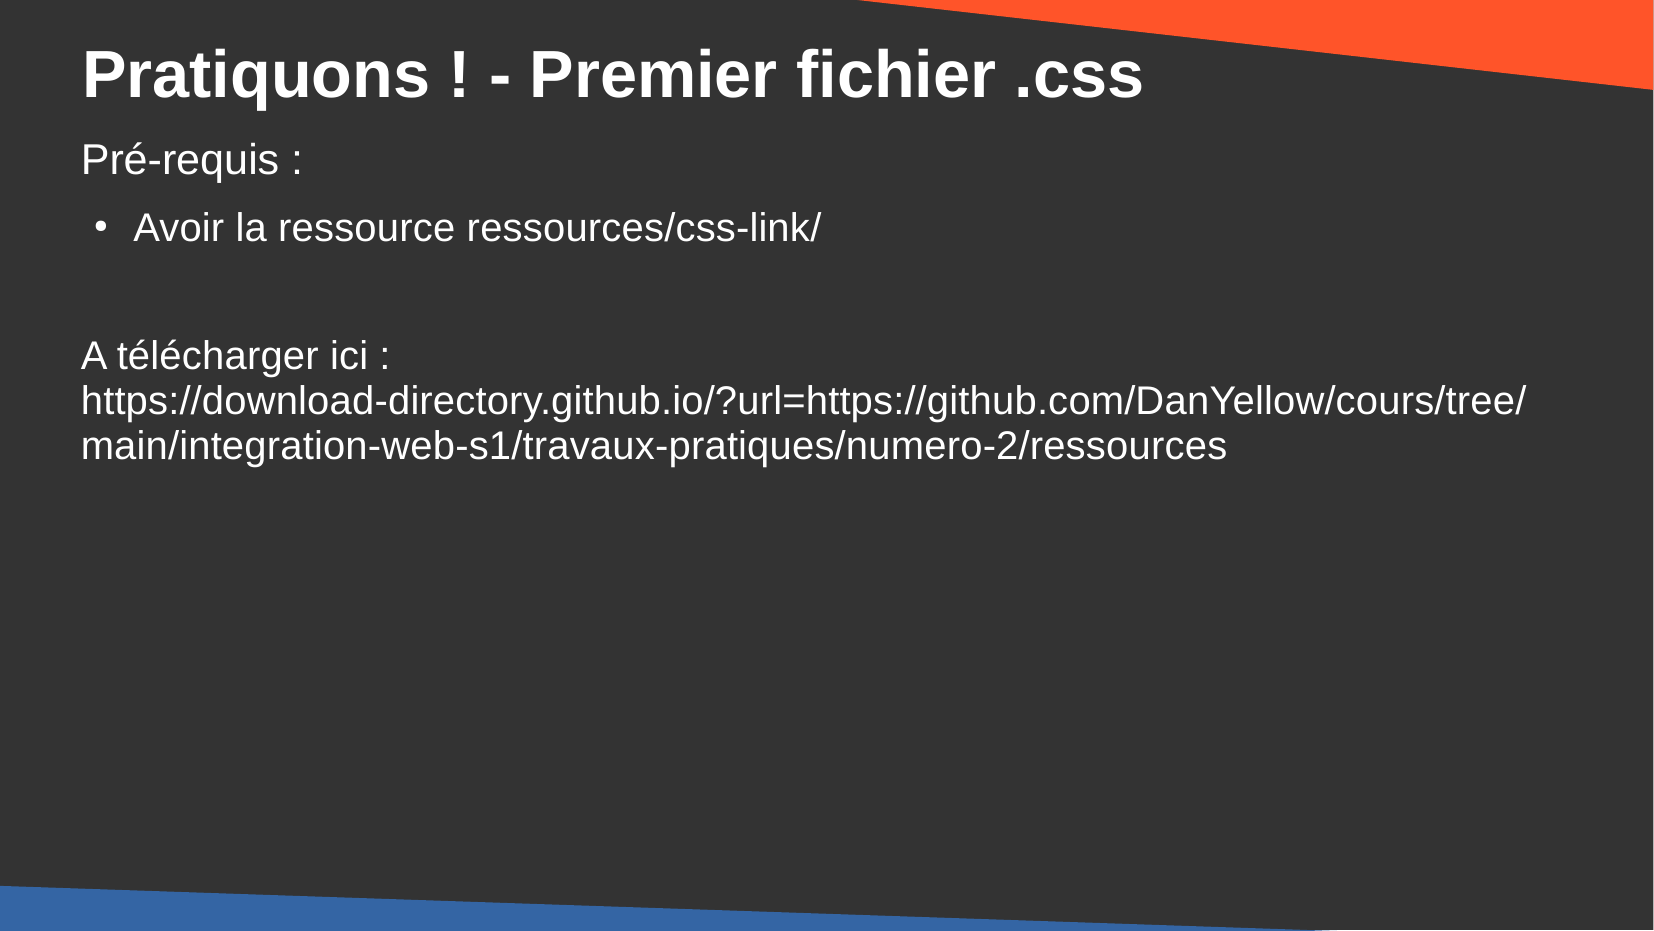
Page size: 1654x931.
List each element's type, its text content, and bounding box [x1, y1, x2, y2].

text_box [857, 0, 1654, 90]
text_box [0, 885, 1337, 931]
title Pratiquons ! - Premier fichier .css [82, 37, 1571, 114]
list Pré-requis : Avoir la ressource ressources/css-link/ A télécharger ici : https://download-directory.github.io/?url=https://github.com/DanYellow/cours/tree/main/integration-web-s1/travaux-pratiques/numero-2/ressources [80, 135, 1620, 473]
